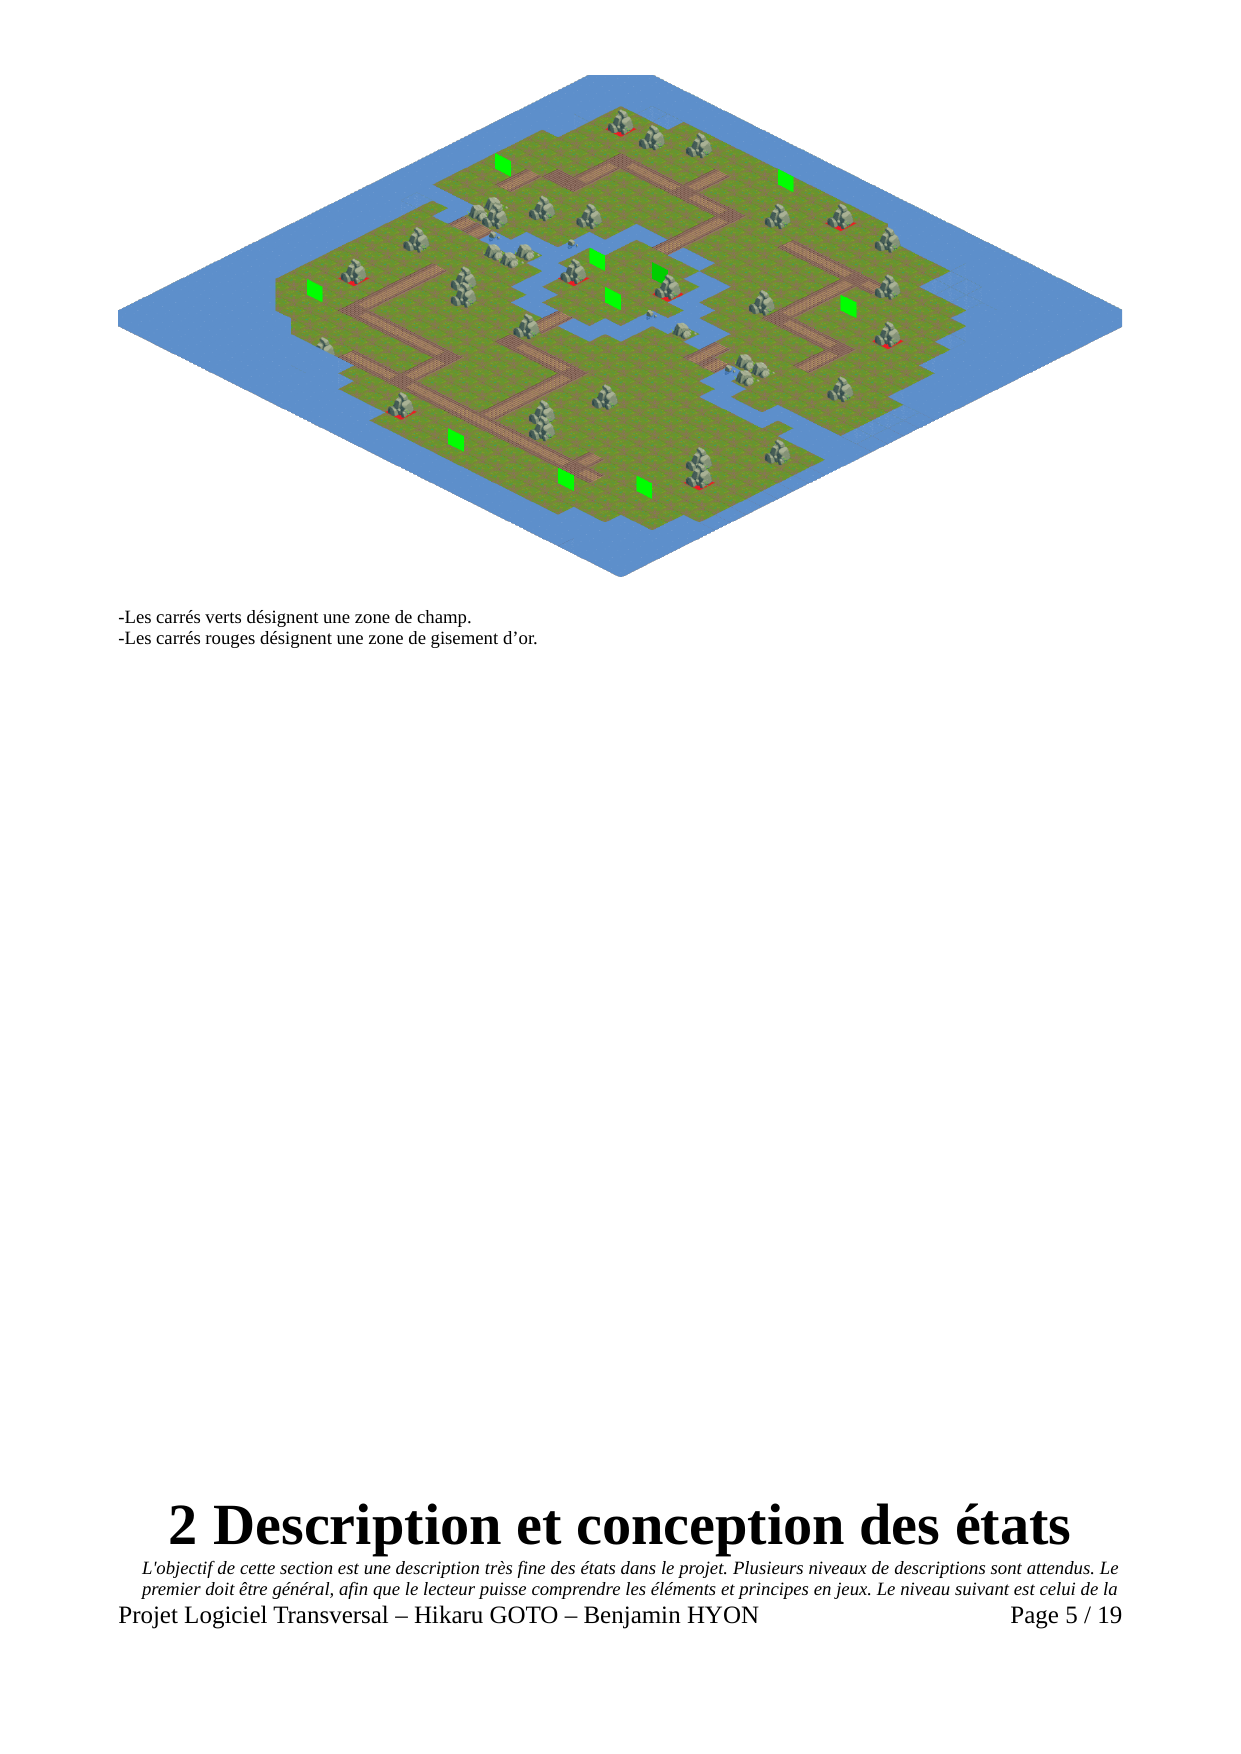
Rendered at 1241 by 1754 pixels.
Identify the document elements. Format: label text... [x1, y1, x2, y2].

text -Les carrés verts désignent une zone de champ. [118, 606, 1122, 627]
subtitle Description et conception des états [118, 1490, 1122, 1557]
picture [118, 75, 1123, 577]
text -Les carrés rouges désignent une zone de gisement d’or. [118, 627, 1122, 649]
text L'objectif de cette section est une description très fine des états dans le projet. Plusieurs niveaux de descriptions sont attendus. Le premier doit être général, afin que le lecteur puisse comprendre les éléments et principes en jeux. Le niveau suivant est celui de la [142, 1557, 1122, 1600]
